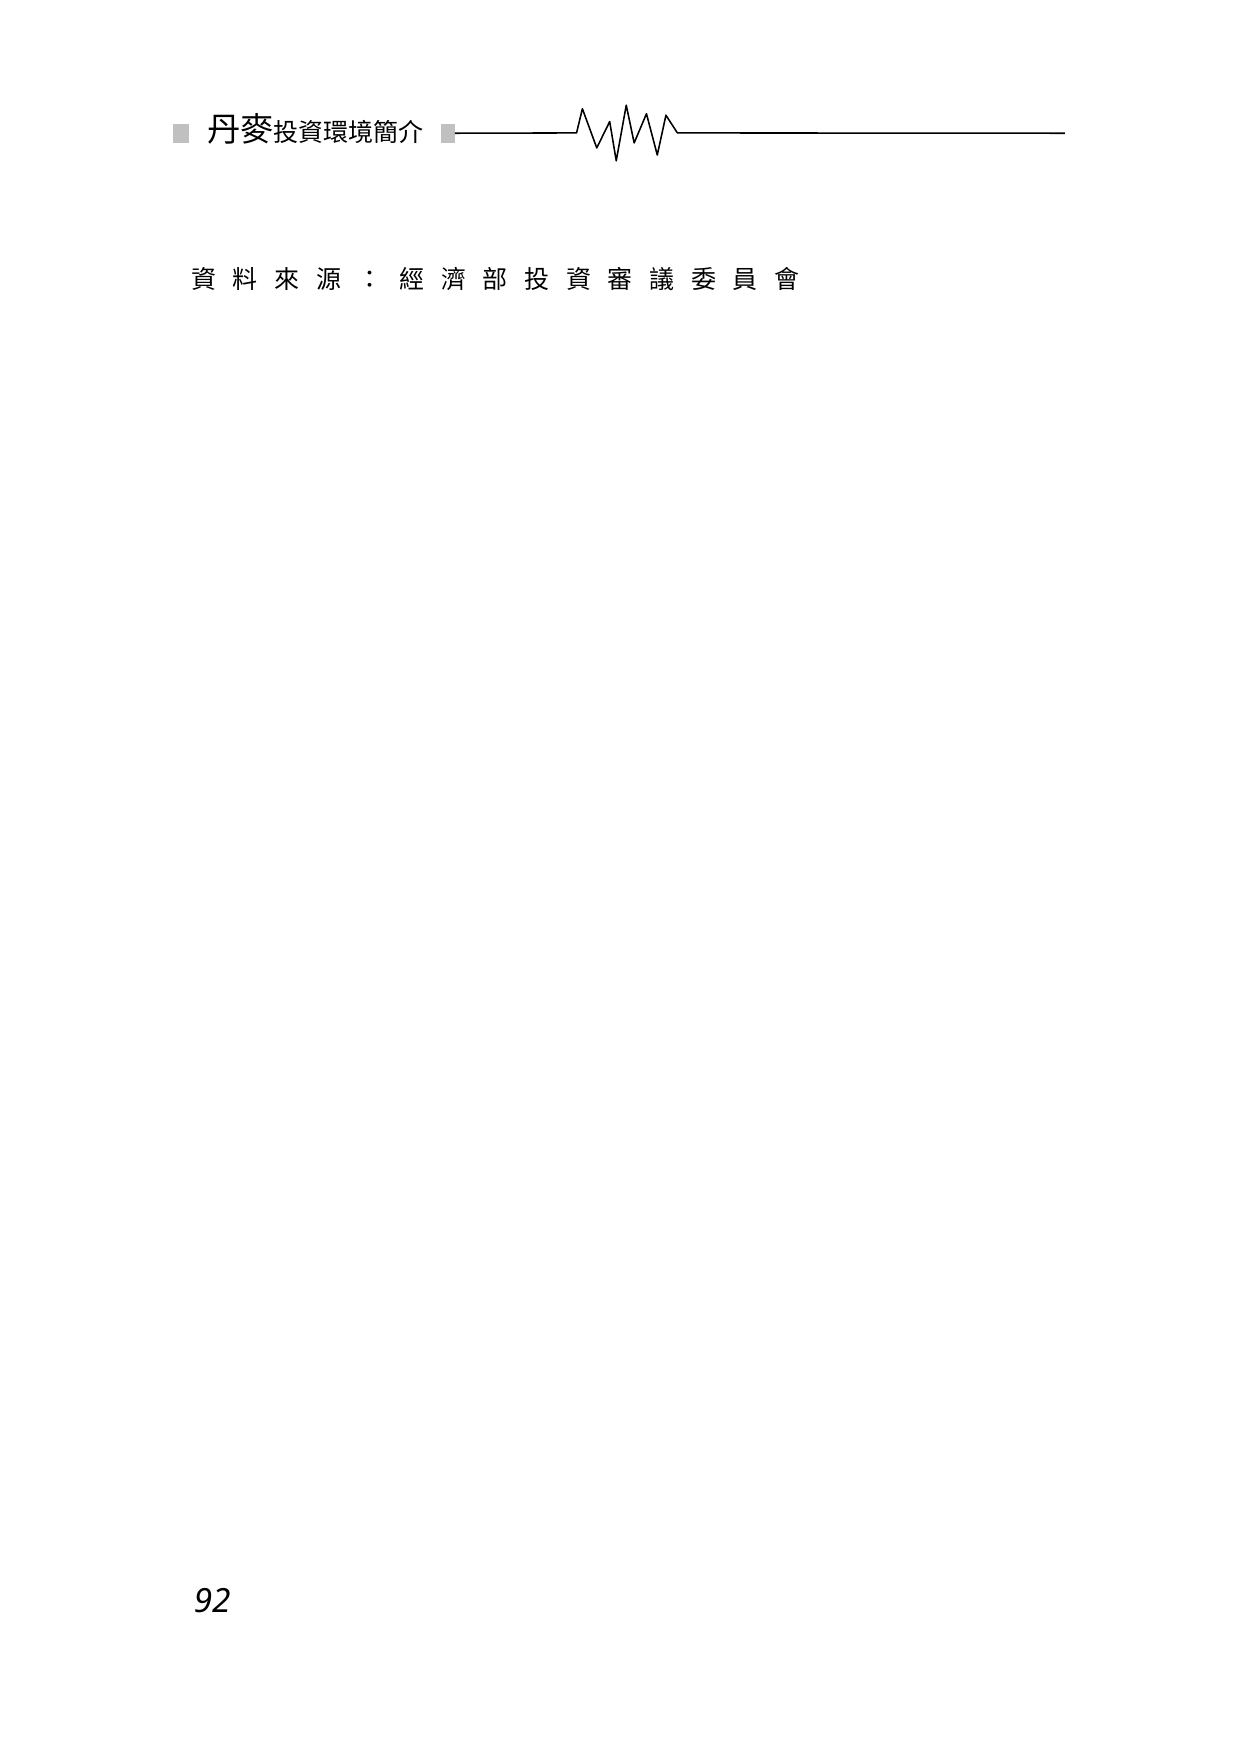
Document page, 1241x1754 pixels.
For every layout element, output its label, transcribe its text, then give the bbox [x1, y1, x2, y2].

text 資料來源：經濟部投資審議委員會 [183, 236, 1058, 299]
